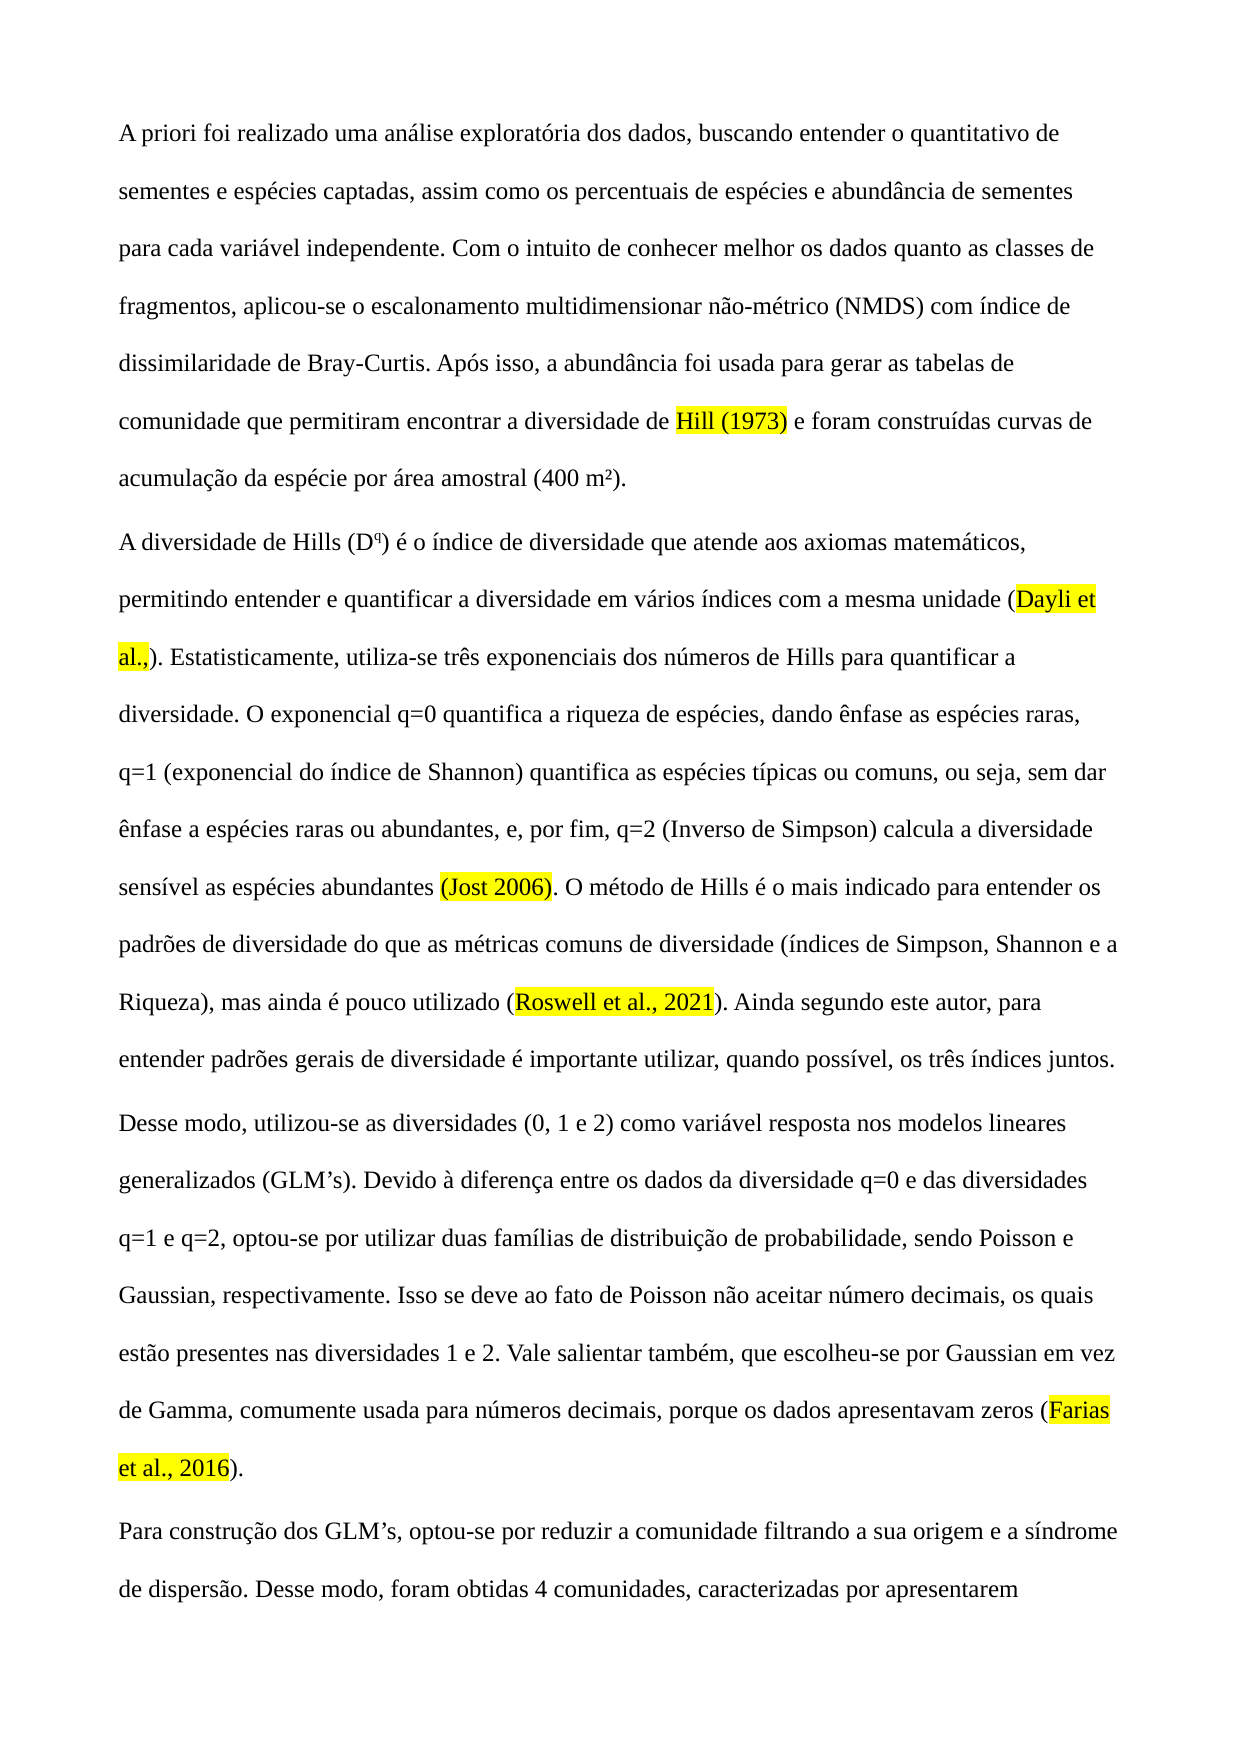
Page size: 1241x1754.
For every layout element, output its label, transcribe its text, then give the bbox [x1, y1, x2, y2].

text A diversidade de Hills (Dq) é o índice de diversidade que atende aos axiomas matemáticos, permitindo entender e quantificar a diversidade em vários índices com a mesma unidade (Dayli et al.,). Estatisticamente, utiliza-se três exponenciais dos números de Hills para quantificar a diversidade. O exponencial q=0 quantifica a riqueza de espécies, dando ênfase as espécies raras, q=1 (exponencial do índice de Shannon) quantifica as espécies típicas ou comuns, ou seja, sem dar ênfase a espécies raras ou abundantes, e, por fim, q=2 (Inverso de Simpson) calcula a diversidade sensível as espécies abundantes (Jost 2006). O método de Hills é o mais indicado para entender os padrões de diversidade do que as métricas comuns de diversidade (índices de Simpson, Shannon e a Riqueza), mas ainda é pouco utilizado (Roswell et al., 2021). Ainda segundo este autor, para entender padrões gerais de diversidade é importante utilizar, quando possível, os três índices juntos. [118, 527, 1122, 1073]
text Para construção dos GLM’s, optou-se por reduzir a comunidade filtrando a sua origem e a síndrome de dispersão. Desse modo, foram obtidas 4 comunidades, caracterizadas por apresentarem [118, 1516, 1122, 1602]
text Desse modo, utilizou-se as diversidades (0, 1 e 2) como variável resposta nos modelos lineares generalizados (GLM’s). Devido à diferença entre os dados da diversidade q=0 e das diversidades q=1 e q=2, optou-se por utilizar duas famílias de distribuição de probabilidade, sendo Poisson e Gaussian, respectivamente. Isso se deve ao fato de Poisson não aceitar número decimais, os quais estão presentes nas diversidades 1 e 2. Vale salientar também, que escolheu-se por Gaussian em vez de Gamma, comumente usada para números decimais, porque os dados apresentavam zeros (Farias et al., 2016). [118, 1108, 1122, 1481]
text A priori foi realizado uma análise exploratória dos dados, buscando entender o quantitativo de sementes e espécies captadas, assim como os percentuais de espécies e abundância de sementes para cada variável independente. Com o intuito de conhecer melhor os dados quanto as classes de fragmentos, aplicou-se o escalonamento multidimensionar não-métrico (NMDS) com índice de dissimilaridade de Bray-Curtis. Após isso, a abundância foi usada para gerar as tabelas de comunidade que permitiram encontrar a diversidade de Hill (1973) e foram construídas curvas de acumulação da espécie por área amostral (400 m²). [118, 118, 1122, 492]
